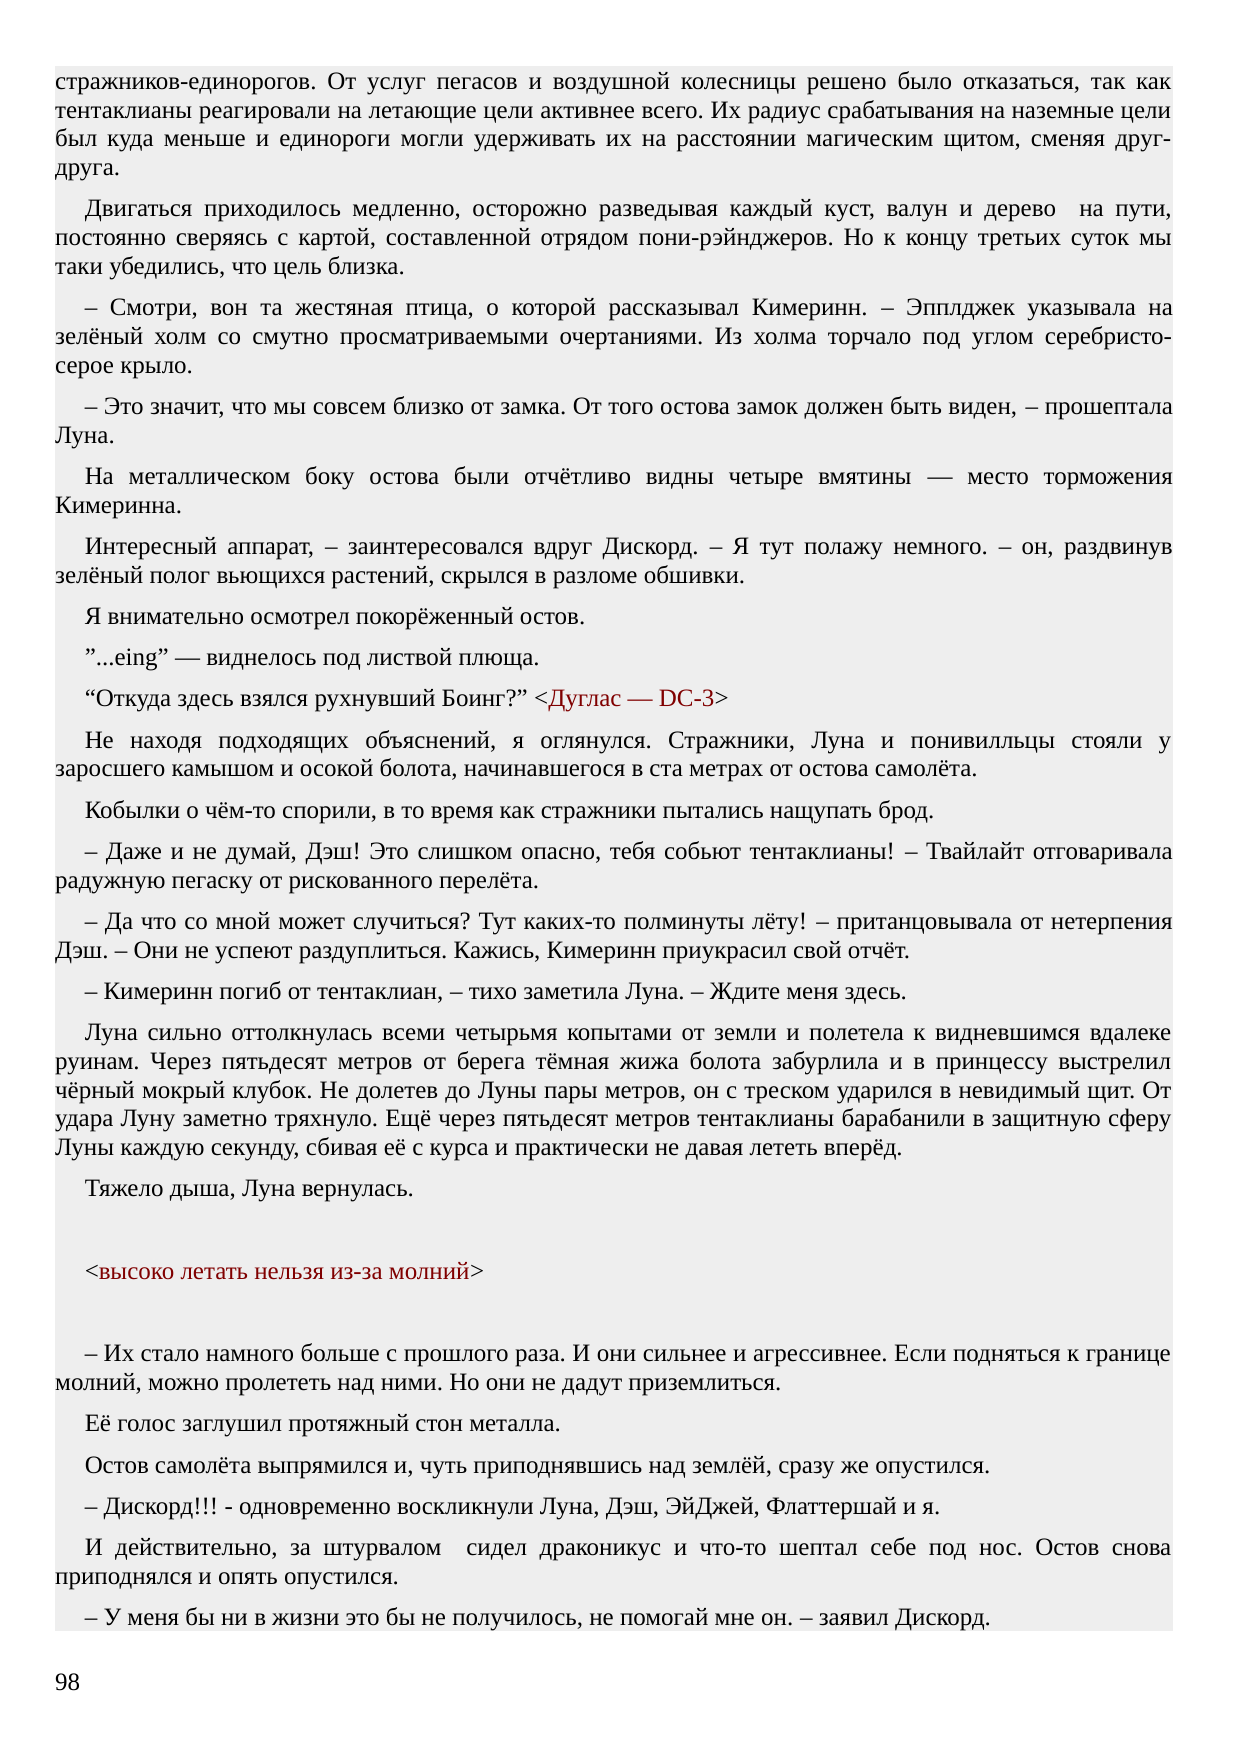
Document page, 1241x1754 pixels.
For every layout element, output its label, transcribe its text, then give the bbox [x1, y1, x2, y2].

text Остов самолёта выпрямился и, чуть приподнявшись над землёй, сразу же опустился. [55, 1450, 1173, 1478]
text Двигаться приходилось медленно, осторожно разведывая каждый куст, валун и дерево на пути, постоянно сверяясь с картой, составленной отрядом пони-рэйнджеров. Но к концу третьих суток мы таки убедились, что цель близка. [55, 193, 1173, 280]
text Её голос заглушил протяжный стон металла. [55, 1408, 1173, 1437]
text Тяжело дыша, Луна вернулась. [55, 1173, 1173, 1202]
text Не находя подходящих объяснений, я оглянулся. Стражники, Луна и понивилльцы стояли у заросшего камышом и осокой болота, начинавшегося в ста метрах от остова самолёта. [55, 725, 1173, 782]
text – Смотри, вон та жестяная птица, о которой рассказывал Кимеринн. – Эпплджек указывала на зелёный холм со смутно просматриваемыми очертаниями. Из холма торчало под углом серебристо-серое крыло. [55, 292, 1173, 378]
text Кобылки о чём-то спорили, в то время как стражники пытались нащупать брод. [55, 795, 1173, 823]
text – Да что со мной может случиться? Тут каких-то полминуты лёту! – пританцовывала от нетерпения Дэш. – Они не успеют раздуплиться. Кажись, Кимеринн приукрасил свой отчёт. [55, 906, 1173, 963]
text – Кимеринн погиб от тентаклиан, – тихо заметила Луна. – Ждите меня здесь. [55, 976, 1173, 1005]
text На металлическом боку остова были отчётливо видны четыре вмятины — место торможения Кимеринна. [55, 461, 1173, 518]
text – Это значит, что мы совсем близко от замка. От того остова замок должен быть виден, – прошептала Луна. [55, 391, 1173, 448]
text ”...eing” — виднелось под листвой плюща. [55, 642, 1173, 671]
text Луна сильно оттолкнулась всеми четырьмя копытами от земли и полетела к видневшимся вдалеке руинам. Через пятьдесят метров от берега тёмная жижа болота забурлила и в принцессу выстрелил чёрный мокрый клубок. Не долетев до Луны пары метров, он с треском ударился в невидимый щит. От удара Луну заметно тряхнуло. Ещё через пятьдесят метров тентаклианы барабанили в защитную сферу Луны каждую секунду, сбивая её с курса и практически не давая лететь вперёд. [55, 1017, 1173, 1161]
text Интересный аппарат, – заинтересовался вдруг Дискорд. – Я тут полажу немного. – он, раздвинув зелёный полог вьющихся растений, скрылся в разломе обшивки. [55, 531, 1173, 588]
text “Откуда здесь взялся рухнувший Боинг?” <Дуглас — DC-3> [55, 683, 1173, 712]
text – У меня бы ни в жизни это бы не получилось, не помогай мне он. – заявил Дискорд. [55, 1602, 1173, 1631]
text Я внимательно осмотрел покорёженный остов. [55, 601, 1173, 630]
text – Их стало намного больше с прошлого раза. И они сильнее и агрессивнее. Если подняться к границе молний, можно пролететь над ними. Но они не дадут приземлиться. [55, 1338, 1173, 1396]
text стражников-единорогов. От услуг пегасов и воздушной колесницы решено было отказаться, так как тентаклианы реагировали на летающие цели активнее всего. Их радиус срабатывания на наземные цели был куда меньше и единороги могли удерживать их на расстоянии магическим щитом, сменяя друг-друга. [55, 66, 1173, 181]
text – Даже и не думай, Дэш! Это слишком опасно, тебя собьют тентаклианы! – Твайлайт отговаривала радужную пегаску от рискованного перелёта. [55, 836, 1173, 893]
text – Дискорд!!! - одновременно воскликнули Луна, Дэш, ЭйДжей, Флаттершай и я. [55, 1491, 1173, 1520]
text <высоко летать нельзя из-за молний> [55, 1256, 1173, 1285]
text И действительно, за штурвалом сидел драконикус и что-то шептал себе под нос. Остов снова приподнялся и опять опустился. [55, 1532, 1173, 1590]
